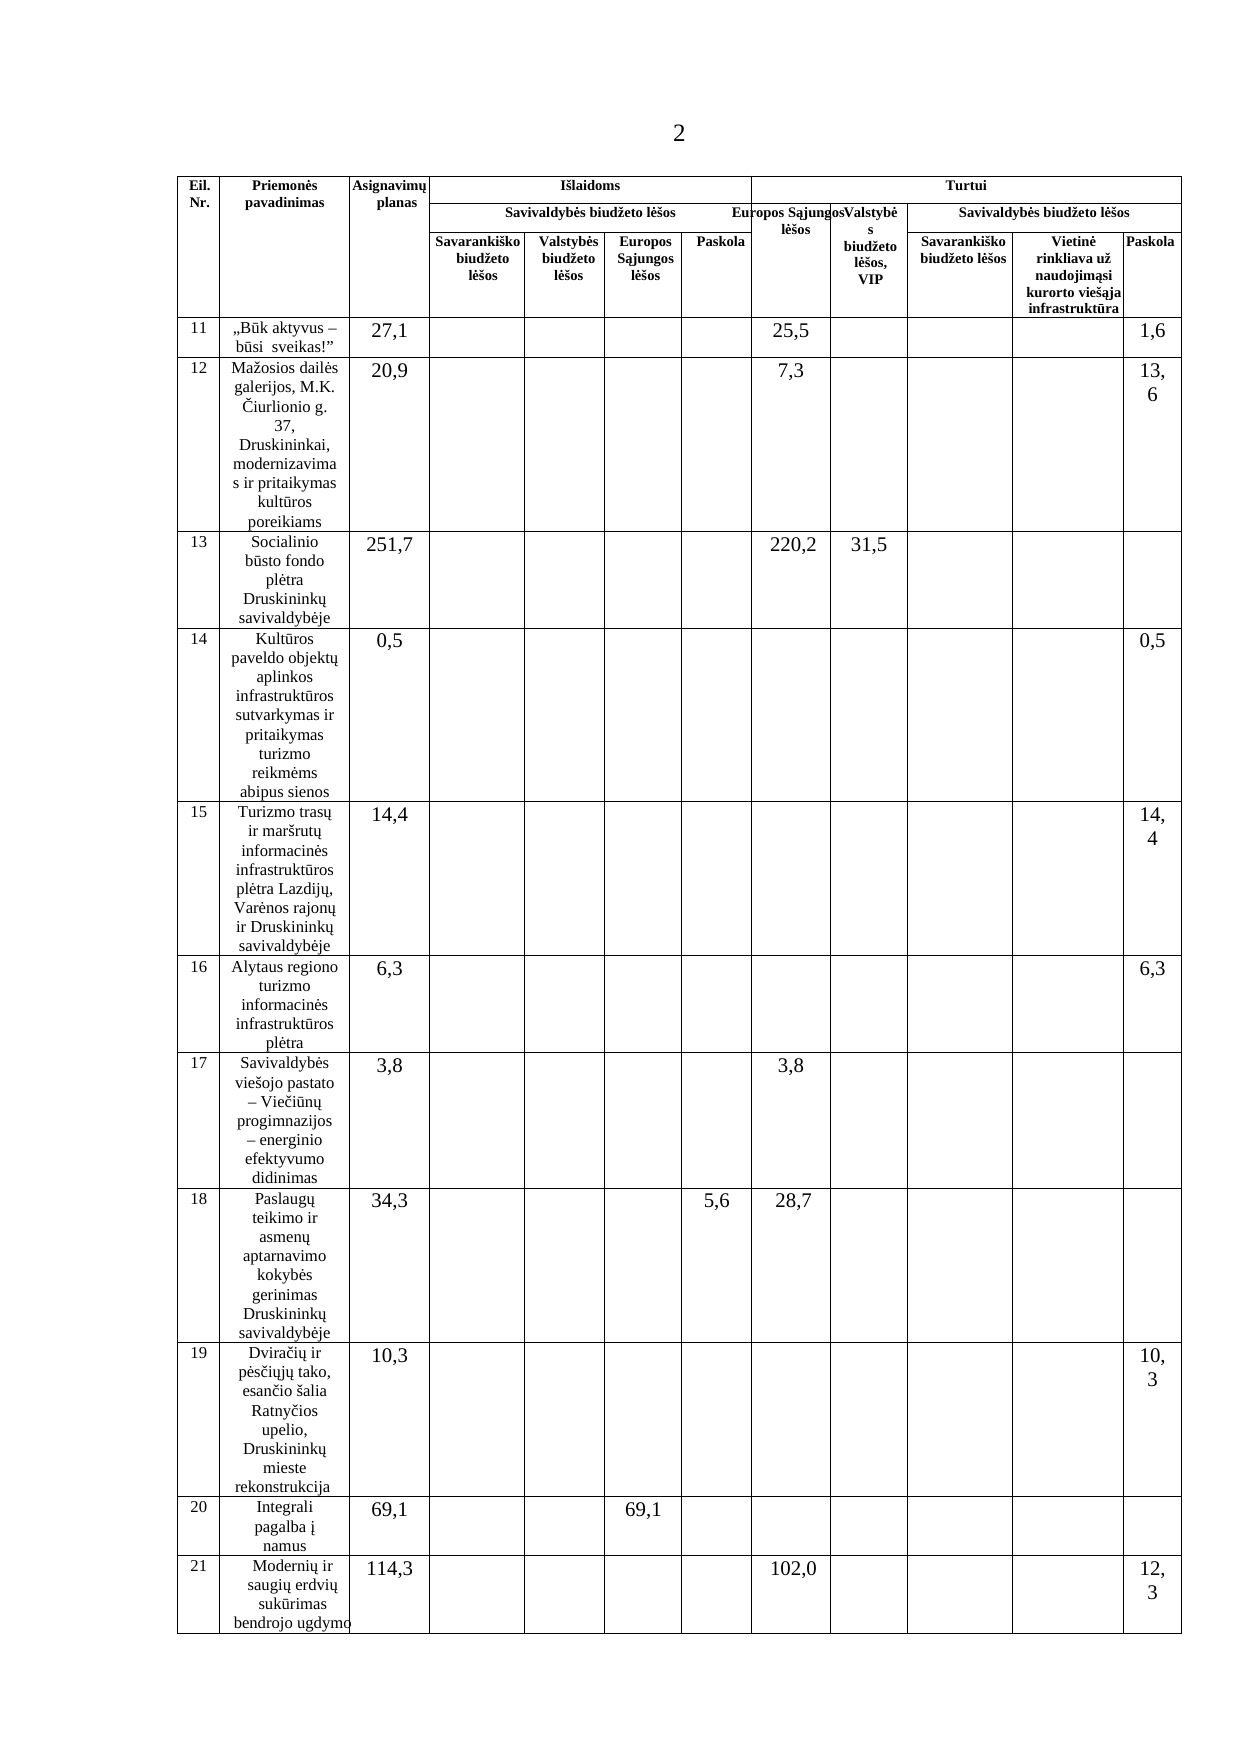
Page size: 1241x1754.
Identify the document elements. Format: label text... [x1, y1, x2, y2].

table_cell [908, 802, 1012, 955]
table_cell 14,4 [1124, 802, 1181, 955]
table_cell „Būk aktyvus – būsi sveikas!” [220, 318, 349, 357]
table_cell [1013, 318, 1123, 357]
table_cell Alytaus regiono turizmo informacinės infrastruktūros plėtra [220, 956, 349, 1052]
table_cell 17 [178, 1053, 219, 1187]
table_cell 220,2 [752, 532, 830, 627]
table_cell Paslaugų teikimo ir asmenų aptarnavimo kokybės gerinimas Druskininkų savivaldybėje [220, 1189, 349, 1342]
table_cell 251,7 [350, 532, 429, 627]
table_cell [605, 1343, 681, 1496]
table_cell 19 [178, 1343, 219, 1496]
table_cell [908, 1343, 1012, 1496]
table_cell 10,3 [350, 1343, 429, 1496]
table_cell [682, 532, 751, 627]
table_cell 18 [178, 1189, 219, 1342]
table_cell [752, 1343, 830, 1496]
table_cell [1013, 1497, 1123, 1555]
table_cell [605, 1189, 681, 1342]
table_cell [831, 1556, 907, 1632]
table_cell Mažosios dailės galerijos, M.K. Čiurlionio g. 37, Druskininkai, modernizavimas ir pritaikymas kultūros poreikiams [220, 358, 349, 531]
table_cell [1124, 1497, 1181, 1555]
table_cell [1013, 802, 1123, 955]
table_cell 21 [178, 1556, 219, 1632]
table_cell Europos Sąjungos lėšos [752, 204, 830, 317]
table_cell [908, 1053, 1012, 1187]
table_cell [605, 629, 681, 801]
table_cell [1013, 1343, 1123, 1496]
table_cell [831, 802, 907, 955]
table_cell [605, 802, 681, 955]
table_cell [1013, 629, 1123, 801]
table_cell [908, 358, 1012, 531]
table_cell 1,6 [1124, 318, 1181, 357]
table_cell 27,1 [350, 318, 429, 357]
table_cell [525, 318, 604, 357]
table_cell 0,5 [1124, 629, 1181, 801]
table_cell Savivaldybės viešojo pastato – Viečiūnų progimnazijos – energinio efektyvumo didinimas [220, 1053, 349, 1187]
table_cell [430, 1189, 524, 1342]
table_cell Vietinė rinkliava už naudojimąsi kurorto viešąja infrastruktūra [1013, 233, 1123, 317]
table_cell [1013, 1053, 1123, 1187]
table_cell Europos Sąjungos lėšos [605, 233, 681, 317]
table_cell Dviračių ir pėsčiųjų tako, esančio šalia Ratnyčios upelio, Druskininkų mieste rekonstrukcija [220, 1343, 349, 1496]
table_cell Savivaldybės biudžeto lėšos [908, 204, 1181, 232]
table_header Asignavimų planas [350, 177, 429, 317]
table_cell Socialinio būsto fondo plėtra Druskininkų savivaldybėje [220, 532, 349, 627]
table_cell Valstybės biudžeto lėšos, VIP [831, 204, 907, 317]
table_cell Kultūros paveldo objektų aplinkos infrastruktūros sutvarkymas ir pritaikymas turizmo reikmėms abipus sienos [220, 629, 349, 801]
table_cell [430, 358, 524, 531]
table_cell [1013, 358, 1123, 531]
table_cell [682, 956, 751, 1052]
table_cell [908, 629, 1012, 801]
table_cell [525, 1053, 604, 1187]
table_cell [831, 1189, 907, 1342]
table_cell 13,6 [1124, 358, 1181, 531]
table_cell [605, 358, 681, 531]
table_cell Integrali pagalba į namus [220, 1497, 349, 1555]
table_cell [430, 1497, 524, 1555]
table_cell [1013, 1189, 1123, 1342]
table_cell [430, 1053, 524, 1187]
table_cell [1013, 532, 1123, 627]
table_cell Savivaldybės biudžeto lėšos [430, 204, 751, 232]
table_cell 6,3 [1124, 956, 1181, 1052]
table_cell 69,1 [350, 1497, 429, 1555]
table_cell 5,6 [682, 1189, 751, 1342]
table_cell [525, 629, 604, 801]
table_cell [831, 318, 907, 357]
table_cell [682, 1497, 751, 1555]
table_cell 25,5 [752, 318, 830, 357]
table_cell [430, 1556, 524, 1632]
table_cell [831, 629, 907, 801]
table_cell [682, 629, 751, 801]
table_cell [908, 1556, 1012, 1632]
table_cell Paskola [1124, 233, 1181, 317]
table_cell [831, 358, 907, 531]
table_cell 12 [178, 358, 219, 531]
table_cell [430, 956, 524, 1052]
table_cell [430, 532, 524, 627]
table_cell [752, 956, 830, 1052]
table_cell 0,5 [350, 629, 429, 801]
table_header Priemonės pavadinimas [220, 177, 349, 317]
table_cell [908, 1497, 1012, 1555]
table_cell [430, 629, 524, 801]
table_cell [682, 1053, 751, 1187]
table_cell [525, 1556, 604, 1632]
table_cell [525, 358, 604, 531]
table_cell 3,8 [350, 1053, 429, 1187]
table_cell [525, 1497, 604, 1555]
table_cell 10,3 [1124, 1343, 1181, 1496]
table_cell 20 [178, 1497, 219, 1555]
table_cell [525, 1343, 604, 1496]
table_cell [605, 1053, 681, 1187]
table_header Išlaidoms [430, 177, 751, 203]
table_cell [908, 532, 1012, 627]
table_cell [525, 956, 604, 1052]
table_cell [525, 1189, 604, 1342]
table_cell 114,3 [350, 1556, 429, 1632]
table_cell 11 [178, 318, 219, 357]
table_cell [752, 802, 830, 955]
table_cell [1013, 1556, 1123, 1632]
table_cell [1124, 1053, 1181, 1187]
table_cell [831, 1343, 907, 1496]
table_cell 6,3 [350, 956, 429, 1052]
table_cell [605, 1556, 681, 1632]
table_cell 20,9 [350, 358, 429, 531]
table_cell Paskola [682, 233, 751, 317]
table_cell [430, 802, 524, 955]
table_cell 13 [178, 532, 219, 627]
table_cell 31,5 [831, 532, 907, 627]
table_header Turtui [752, 177, 1181, 203]
table_cell [605, 532, 681, 627]
table_cell 12,3 [1124, 1556, 1181, 1632]
table_cell 69,1 [605, 1497, 681, 1555]
table_cell [430, 318, 524, 357]
table_cell Savarankiško biudžeto lėšos [908, 233, 1012, 317]
table_cell Savarankiško biudžeto lėšos [430, 233, 524, 317]
table_cell [831, 1497, 907, 1555]
table_cell Modernių ir saugių erdvių sukūrimas bendrojo ugdymo [220, 1556, 349, 1632]
table_cell 15 [178, 802, 219, 955]
table_cell [831, 1053, 907, 1187]
table_header Eil. Nr. [178, 177, 219, 317]
table_cell [1124, 532, 1181, 627]
table_cell [752, 629, 830, 801]
table_cell Turizmo trasų ir maršrutų informacinės infrastruktūros plėtra Lazdijų, Varėnos rajonų ir Druskininkų savivaldybėje [220, 802, 349, 955]
table_cell [908, 318, 1012, 357]
table_cell 16 [178, 956, 219, 1052]
table_cell [605, 318, 681, 357]
table_cell [908, 1189, 1012, 1342]
table_cell 3,8 [752, 1053, 830, 1187]
table_cell 28,7 [752, 1189, 830, 1342]
table_cell 7,3 [752, 358, 830, 531]
table_cell [525, 532, 604, 627]
table_cell [831, 956, 907, 1052]
table_cell Valstybės biudžeto lėšos [525, 233, 604, 317]
table_cell [430, 1343, 524, 1496]
table_cell 14 [178, 629, 219, 801]
table_cell [682, 318, 751, 357]
table_cell [1124, 1189, 1181, 1342]
table_cell [1013, 956, 1123, 1052]
table_cell [525, 802, 604, 955]
table_cell 34,3 [350, 1189, 429, 1342]
table_cell [682, 1343, 751, 1496]
table_cell [682, 802, 751, 955]
table_cell 14,4 [350, 802, 429, 955]
table_cell 102,0 [752, 1556, 830, 1632]
table_cell [682, 358, 751, 531]
table_cell [908, 956, 1012, 1052]
table_cell [605, 956, 681, 1052]
table_cell [752, 1497, 830, 1555]
table_cell [682, 1556, 751, 1632]
